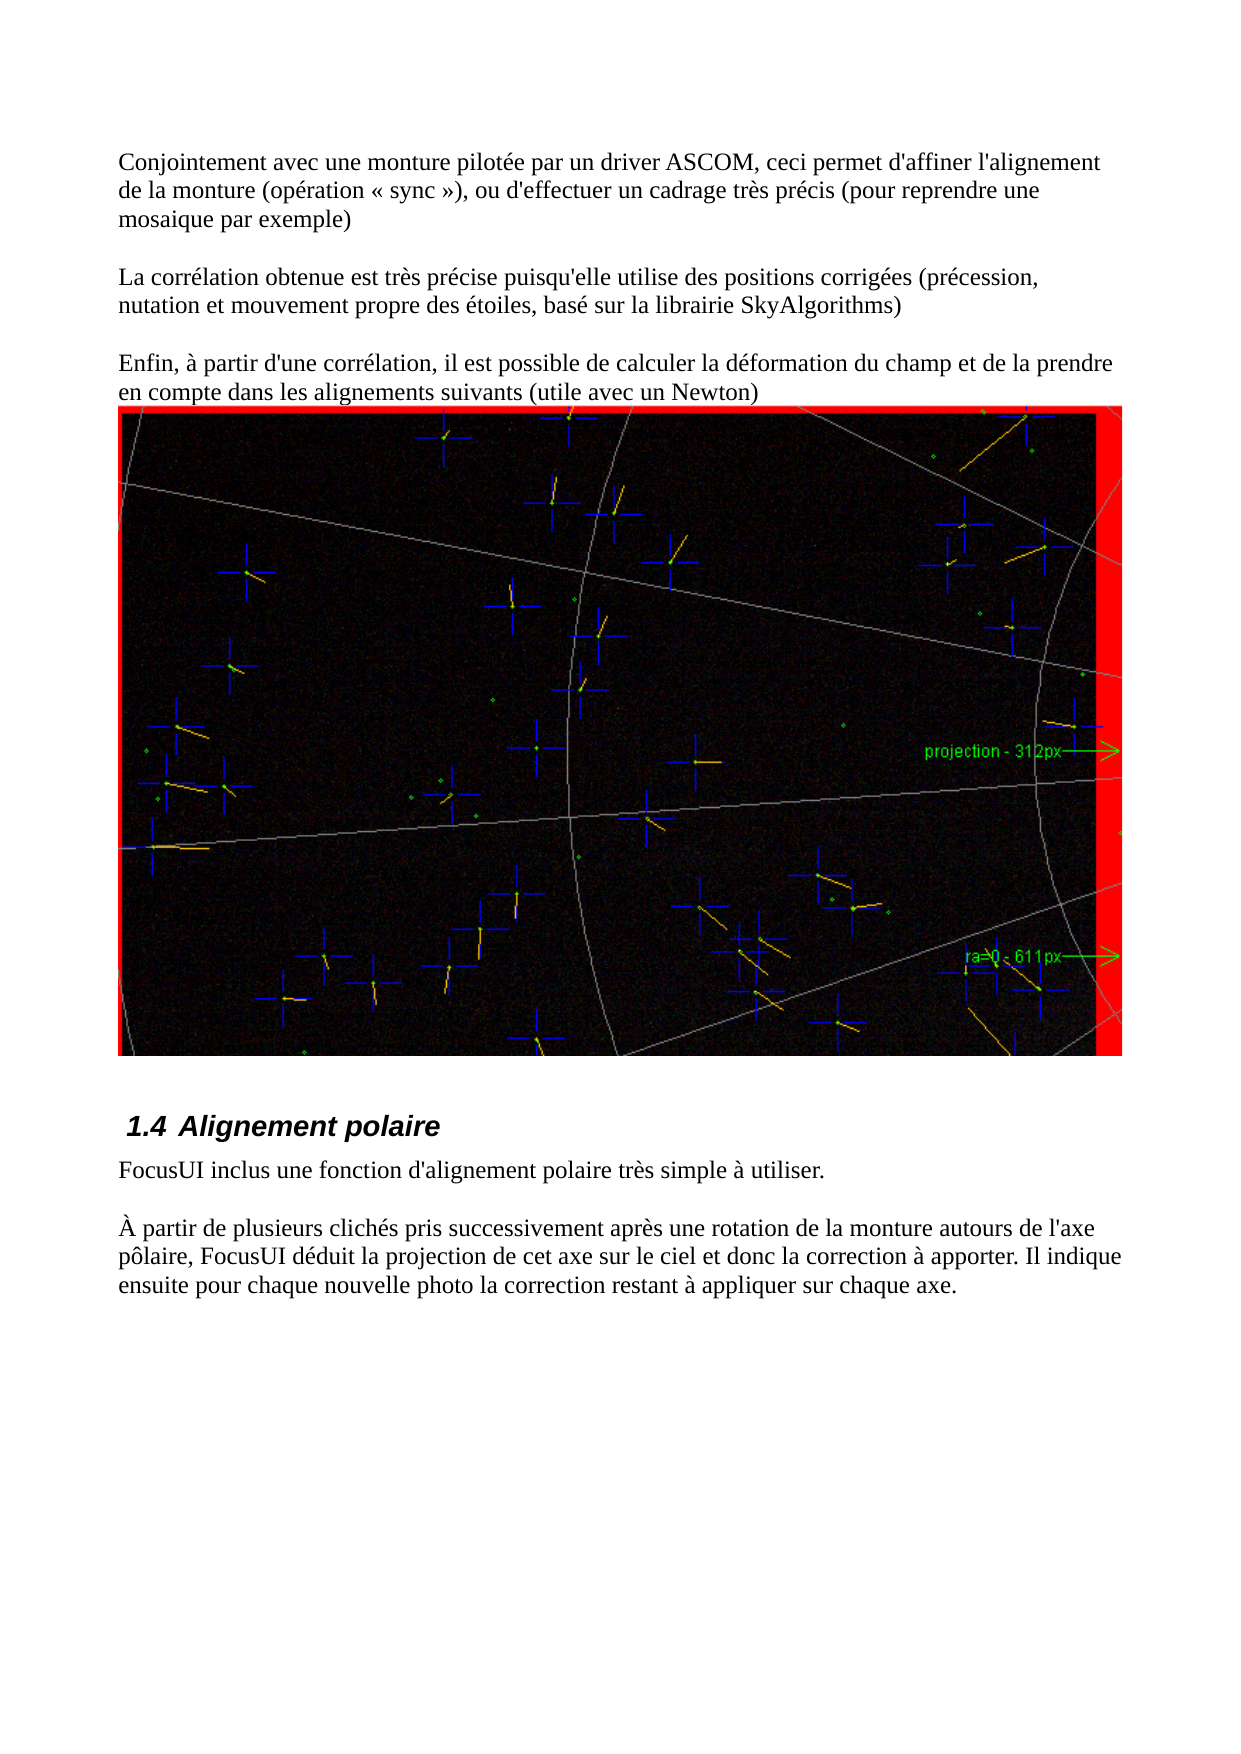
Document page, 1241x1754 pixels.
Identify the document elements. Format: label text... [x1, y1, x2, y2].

text La corrélation obtenue est très précise puisqu'elle utilise des positions corrigées (précession, nutation et mouvement propre des étoiles, basé sur la librairie SkyAlgorithms) [118, 262, 1122, 319]
text Enfin, à partir d'une corrélation, il est possible de calculer la déformation du champ et de la prendre en compte dans les alignements suivants (utile avec un Newton) [118, 348, 1122, 405]
subtitle Alignement polaire [118, 1109, 1122, 1143]
text À partir de plusieurs clichés pris successivement après une rotation de la monture autours de l'axe pôlaire, FocusUI déduit la projection de cet axe sur le ciel et donc la correction à apporter. Il indique ensuite pour chaque nouvelle photo la correction restant à appliquer sur chaque axe. [118, 1213, 1122, 1299]
text Conjointement avec une monture pilotée par un driver ASCOM, ceci permet d'affiner l'alignement de la monture (opération « sync »), ou d'effectuer un cadrage très précis (pour reprendre une mosaique par exemple) [118, 147, 1122, 233]
text FocusUI inclus une fonction d'alignement polaire très simple à utiliser. [118, 1155, 1122, 1184]
